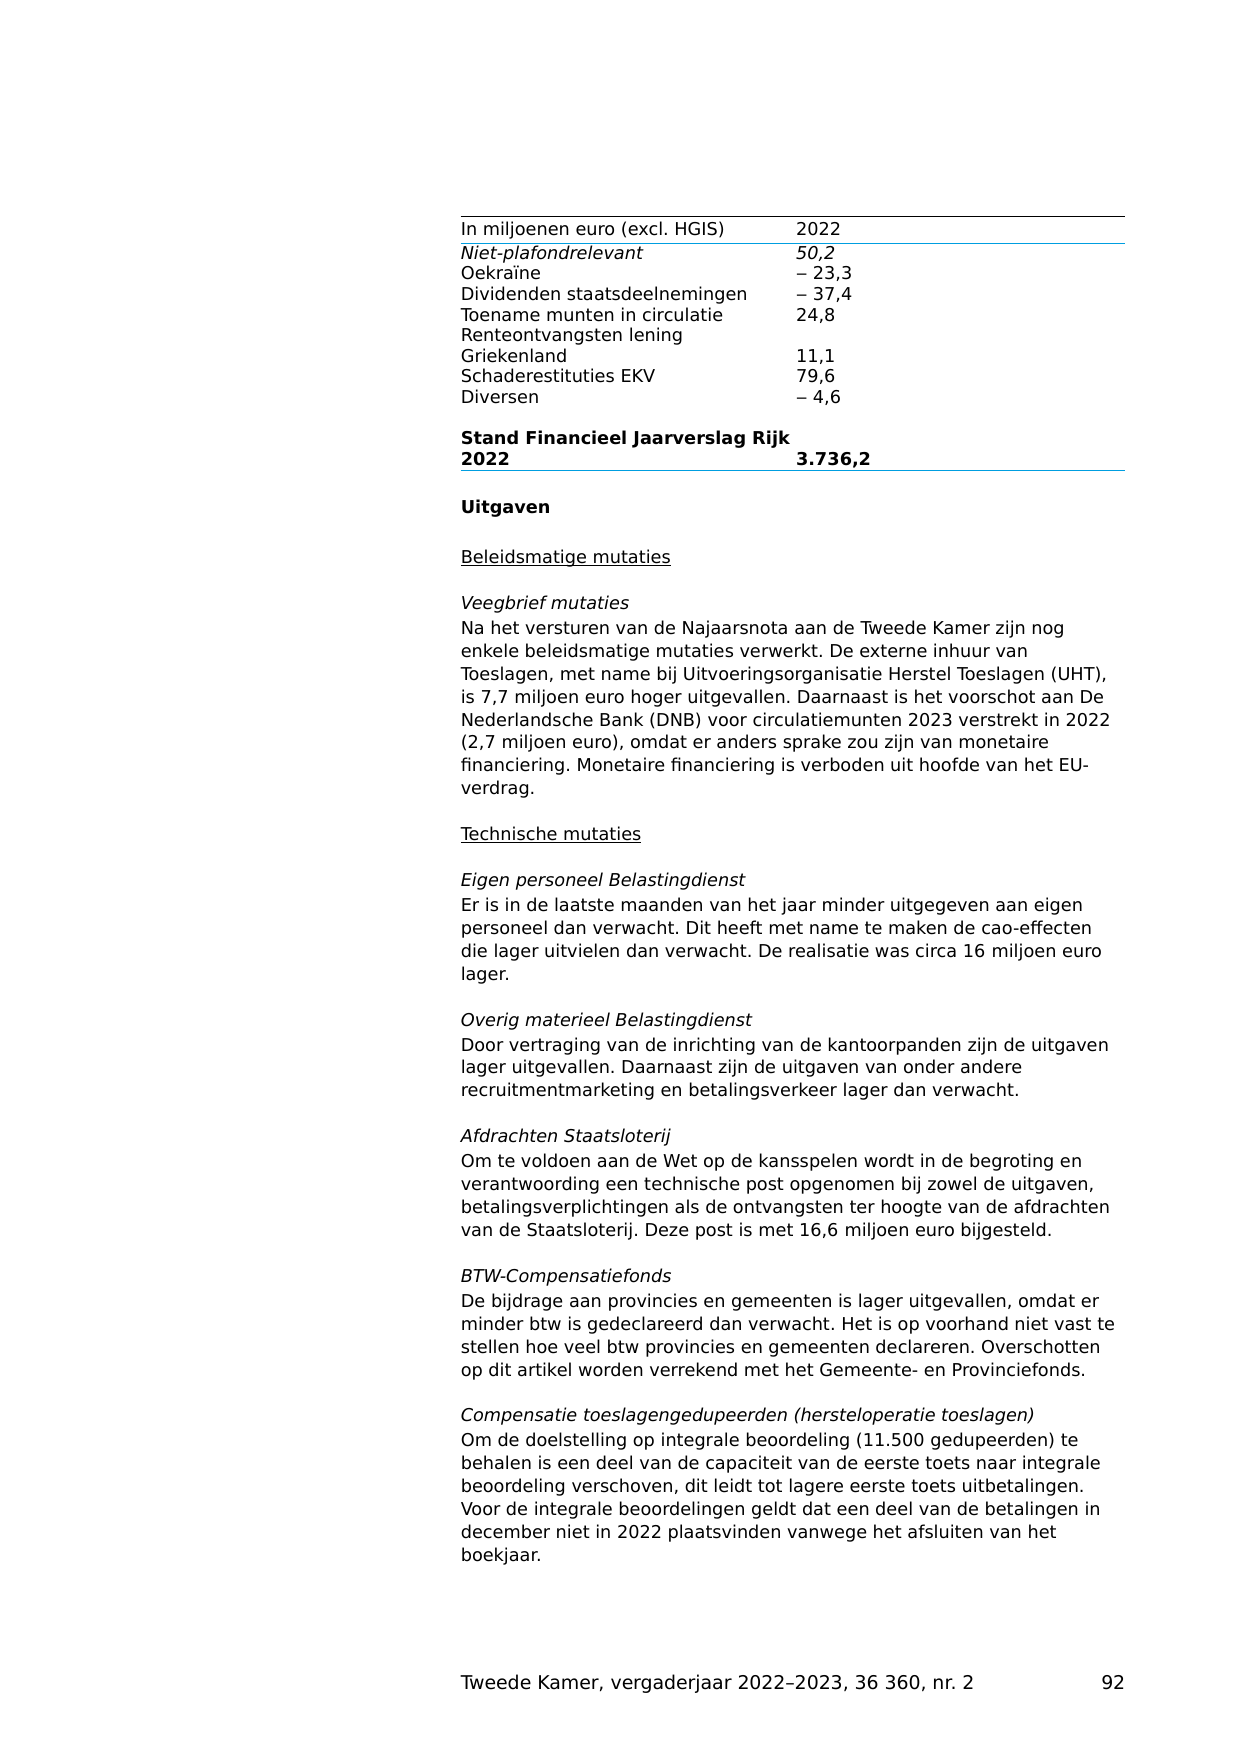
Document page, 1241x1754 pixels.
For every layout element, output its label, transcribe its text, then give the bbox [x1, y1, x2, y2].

text Na het versturen van de Najaarsnota aan de Tweede Kamer zijn nog enkele beleidsmatige mutaties verwerkt. De externe inhuur van Toeslagen, met name bij Uitvoeringsorganisatie Herstel Toeslagen (UHT), is 7,7 miljoen euro hoger uitgevallen. Daarnaast is het voorschot aan De Nederlandsche Bank (DNB) voor circulatiemunten 2023 verstrekt in 2022 (2,7 miljoen euro), omdat er anders sprake zou zijn van monetaire financiering. Monetaire financiering is verboden uit hoofde van het EU-verdrag. [461, 616, 1125, 799]
table_cell Schaderestituties EKV [461, 366, 793, 387]
table_cell Niet-plafondrelevant [461, 244, 793, 263]
table_cell 3.736,2 [793, 428, 1125, 469]
table_cell [461, 408, 793, 428]
table_cell [793, 408, 1125, 428]
table_cell 2022 [793, 217, 1125, 243]
text Om de doelstelling op integrale beoordeling (11.500 gedupeerden) te behalen is een deel van de capaciteit van de eerste toets naar integrale beoordeling verschoven, dit leidt tot lagere eerste toets uitbetalingen. Voor de integrale beoordelingen geldt dat een deel van de betalingen in december niet in 2022 plaatsvinden vanwege het afsluiten van het boekjaar. [461, 1428, 1125, 1566]
text Afdrachten Staatsloterij [461, 1124, 1125, 1147]
table_cell Stand Financieel Jaarverslag Rijk 2022 [461, 428, 793, 469]
table_cell In miljoenen euro (excl. HGIS) [461, 217, 793, 243]
text Veegbrief mutaties [461, 591, 1125, 614]
table_cell Oekraïne [461, 263, 793, 284]
text Om te voldoen aan de Wet op de kansspelen wordt in de begroting en verantwoording een technische post opgenomen bij zowel de uitgaven, betalingsverplichtingen als de ontvangsten ter hoogte van de afdrachten van de Staatsloterij. Deze post is met 16,6 miljoen euro bijgesteld. [461, 1149, 1125, 1241]
table_cell Dividenden staatsdeelnemingen [461, 284, 793, 304]
text Door vertraging van de inrichting van de kantoorpanden zijn de uitgaven lager uitgevallen. Daarnaast zijn de uitgaven van onder andere recruitmentmarketing en betalingsverkeer lager dan verwacht. [461, 1033, 1125, 1101]
table_cell 79,6 [793, 366, 1125, 387]
table_cell 24,8 [793, 305, 1125, 325]
table_cell 11,1 [793, 325, 1125, 366]
text Beleidsmatige mutaties [461, 545, 1125, 568]
table_cell ‒ 4,6 [793, 387, 1125, 408]
text Technische mutaties [461, 822, 1125, 845]
table_cell ‒ 37,4 [793, 284, 1125, 304]
text BTW-Compensatiefonds [461, 1264, 1125, 1287]
text Uitgaven [461, 495, 1125, 518]
table_cell ‒ 23,3 [793, 263, 1125, 284]
text De bijdrage aan provincies en gemeenten is lager uitgevallen, omdat er minder btw is gedeclareerd dan verwacht. Het is op voorhand niet vast te stellen hoe veel btw provincies en gemeenten declareren. Overschotten op dit artikel worden verrekend met het Gemeente- en Provinciefonds. [461, 1289, 1125, 1381]
text Er is in de laatste maanden van het jaar minder uitgegeven aan eigen personeel dan verwacht. Dit heeft met name te maken de cao-effecten die lager uitvielen dan verwacht. De realisatie was circa 16 miljoen euro lager. [461, 893, 1125, 985]
table_cell Diversen [461, 387, 793, 408]
text Compensatie toeslagengedupeerden (hersteloperatie toeslagen) [461, 1403, 1125, 1426]
text Overig materieel Belastingdienst [461, 1008, 1125, 1031]
table_cell Toename munten in circulatie [461, 305, 793, 325]
text Eigen personeel Belastingdienst [461, 868, 1125, 891]
table_cell Renteontvangsten lening Griekenland [461, 325, 793, 366]
table_header IXB FINANCIËN: NIET-BELASTINGONTVANGSTEN [461, 191, 1125, 216]
table_cell 50,2 [793, 244, 1125, 263]
